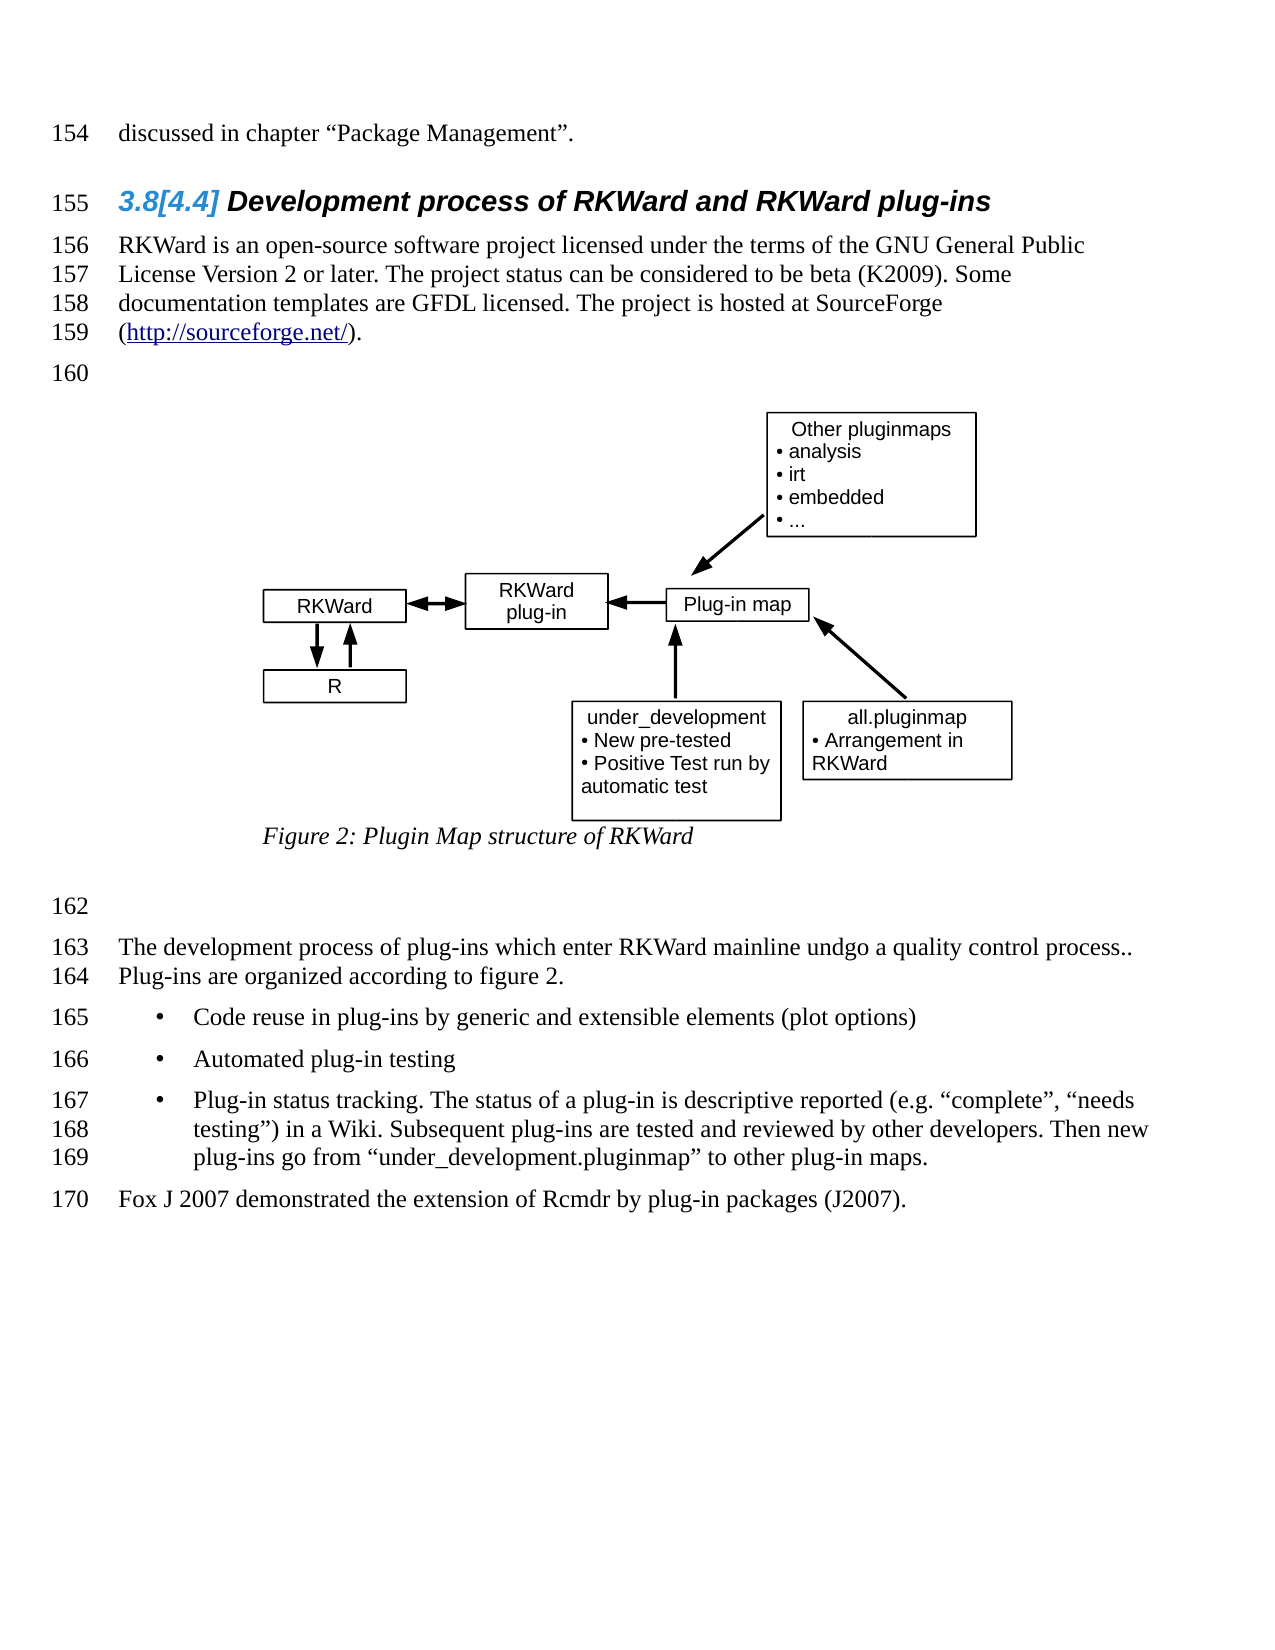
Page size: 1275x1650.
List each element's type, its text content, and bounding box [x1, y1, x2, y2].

text Fox J 2007 demonstrated the extension of Rcmdr by plug-in packages (J2007). [118, 1184, 1157, 1212]
list Automated plug-in testing [156, 1044, 1157, 1072]
list Code reuse in plug-ins by generic and extensible elements (plot options) [156, 1002, 1157, 1031]
list Plug-in status tracking. The status of a plug-in is descriptive reported (e.g. “complete”, “needs testing”) in a Wiki. Subsequent plug-ins are tested and reviewed by other developers. Then new plug-ins go from “under_development.pluginmap” to other plug-in maps. [156, 1085, 1157, 1171]
text RKWard is an open-source software project licensed under the terms of the GNU General Public License Version 2 or later. The project status can be considered to be beta (K2009). Some documentation templates are GFDL licensed. The project is hosted at SourceForge (http://sourceforge.net/). [118, 230, 1157, 345]
text discussed in chapter “Package Management”. [118, 118, 1157, 147]
subtitle Development process of RKWard and RKWard plug-ins [118, 184, 1157, 218]
text The development process of plug-ins which enter RKWard mainline undgo a quality control process.. Plug-ins are organized according to figure 2. [118, 932, 1157, 990]
text Figure 2: Plugin Map structure of RKWard [262, 412, 1012, 850]
